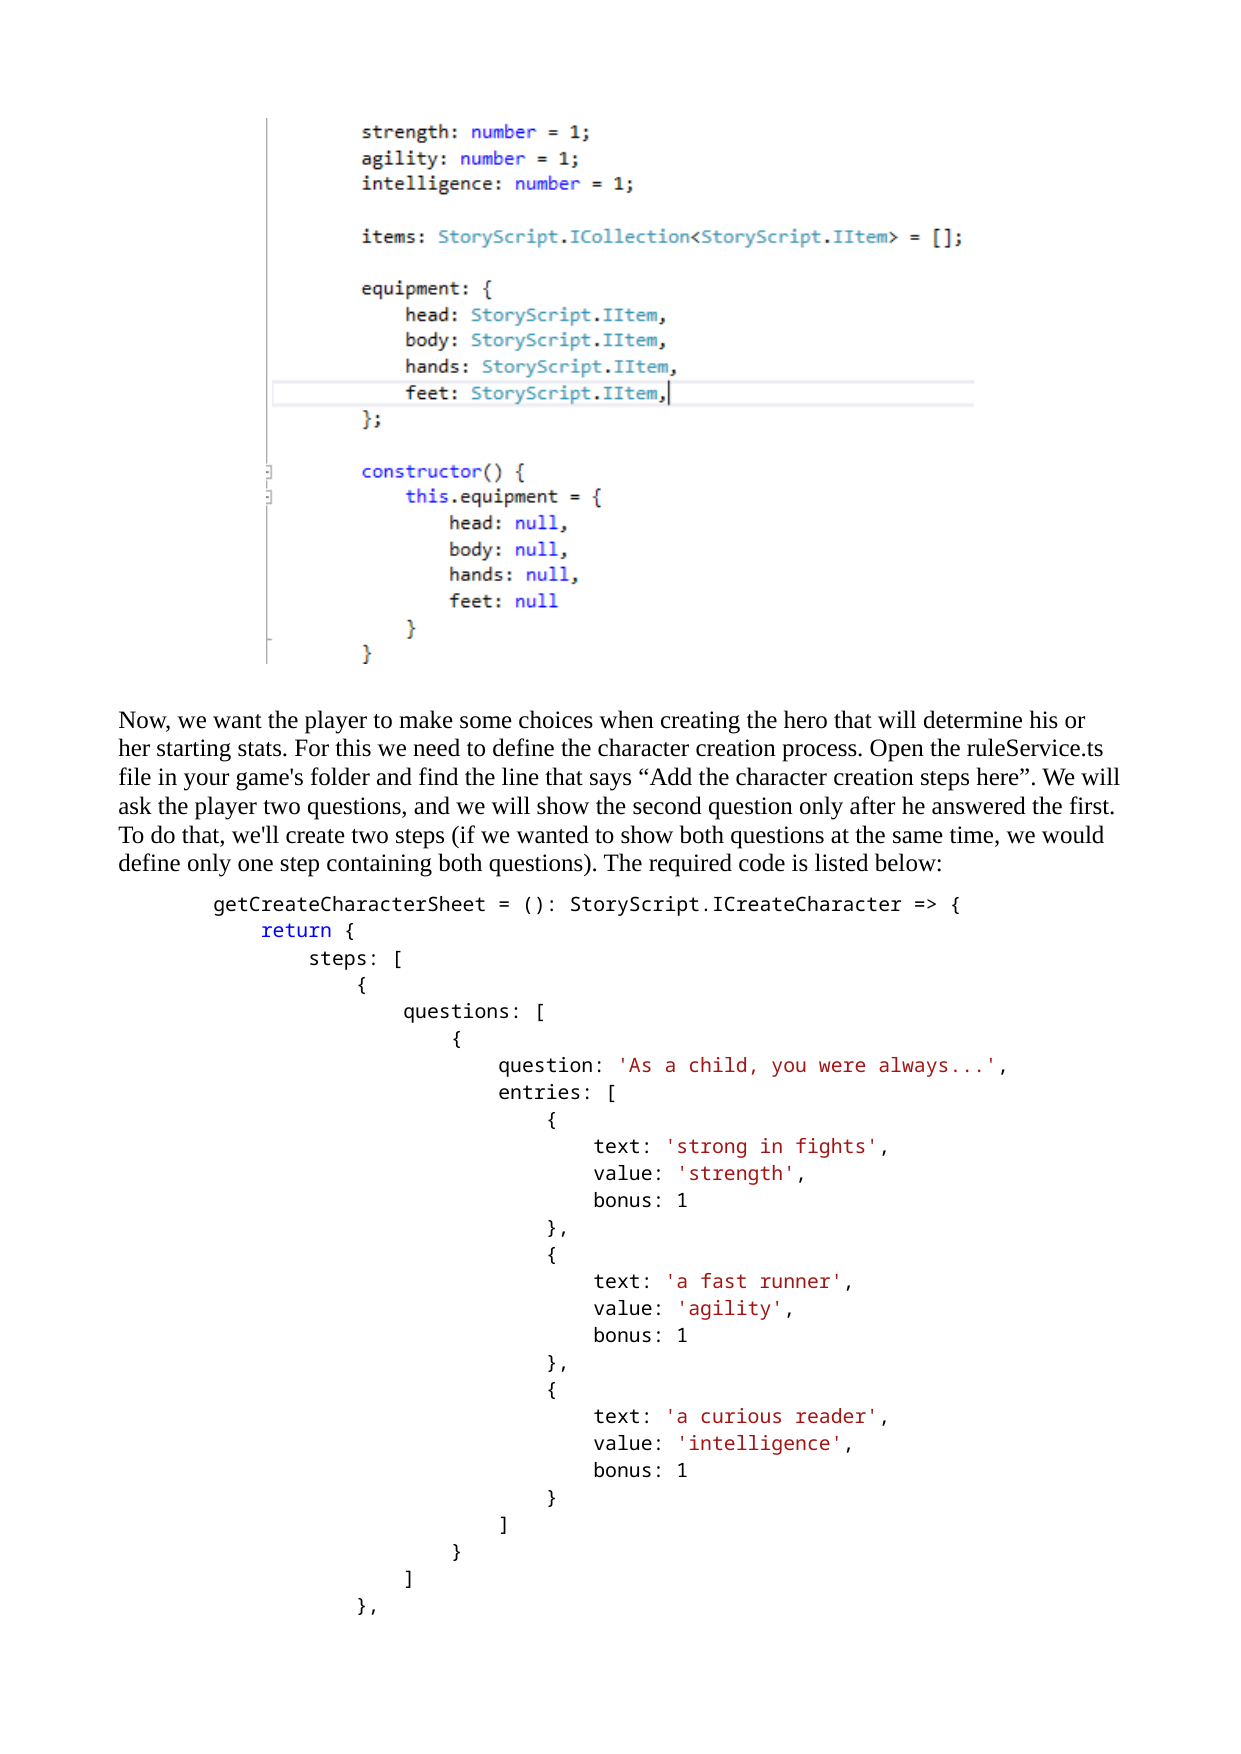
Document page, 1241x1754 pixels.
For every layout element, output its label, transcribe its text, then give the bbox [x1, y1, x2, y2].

text return { [118, 917, 1122, 944]
text text: 'a fast runner', [118, 1267, 1122, 1294]
text text: 'strong in fights', [118, 1133, 1122, 1159]
text }, [118, 1213, 1122, 1241]
text { [118, 971, 1122, 998]
text ] [118, 1510, 1122, 1537]
text value: 'strength', [118, 1159, 1122, 1187]
text entries: [ [118, 1079, 1122, 1106]
picture [266, 118, 974, 664]
text questions: [ [118, 998, 1122, 1025]
text value: 'intelligence', [118, 1429, 1122, 1456]
text }, [118, 1591, 1122, 1618]
text { [118, 1106, 1122, 1133]
text { [118, 1375, 1122, 1402]
text ] [118, 1564, 1122, 1591]
text steps: [ [118, 944, 1122, 971]
text } [118, 1483, 1122, 1510]
text question: 'As a child, you were always...', [118, 1052, 1122, 1079]
text value: 'agility', [118, 1294, 1122, 1321]
text { [118, 1025, 1122, 1052]
text } [118, 1537, 1122, 1564]
text bonus: 1 [118, 1321, 1122, 1348]
text { [118, 1241, 1122, 1267]
text bonus: 1 [118, 1456, 1122, 1483]
text }, [118, 1348, 1122, 1375]
text text: 'a curious reader', [118, 1402, 1122, 1429]
text bonus: 1 [118, 1187, 1122, 1213]
text Now, we want the player to make some choices when creating the hero that will determine his or her starting stats. For this we need to define the character creation process. Open the ruleService.ts file in your game's folder and find the line that says “Add the character creation steps here”. We will ask the player two questions, and we will show the second question only after he answered the first. To do that, we'll create two steps (if we wanted to show both questions at the same time, we would define only one step containing both questions). The required code is listed below: [118, 705, 1122, 877]
text getCreateCharacterSheet = (): StoryScript.ICreateCharacter => { [118, 890, 1122, 917]
